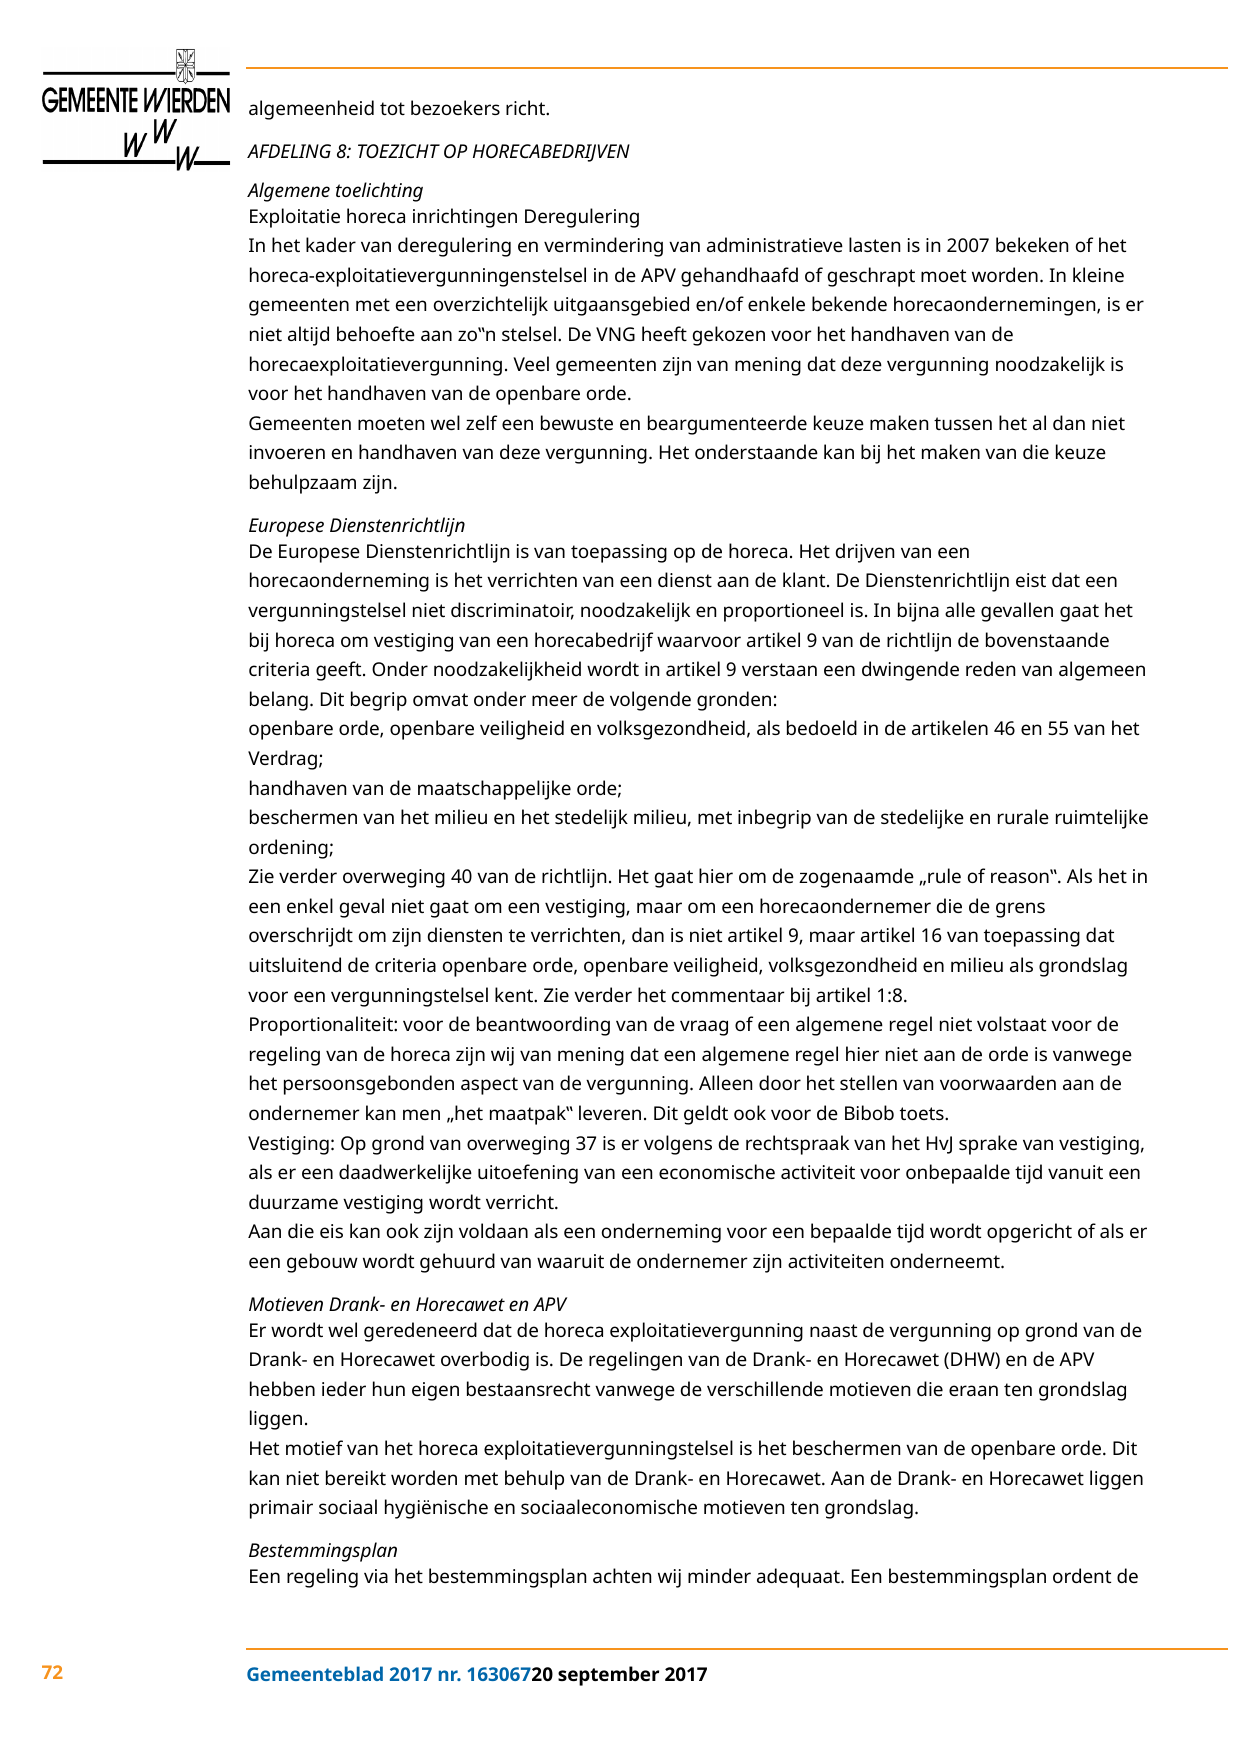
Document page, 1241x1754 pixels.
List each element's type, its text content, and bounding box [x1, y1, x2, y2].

text handhaven van de maatschappelijke orde; [248, 775, 1152, 800]
text AFDELING 8: TOEZICHT OP HORECABEDRIJVEN [248, 138, 1152, 164]
text In het kader van deregulering en vermindering van administratieve lasten is in 2007 bekeken of het horeca-exploitatievergunningenstelsel in de APV gehandhaafd of geschrapt moet worden. In kleine gemeenten met een overzichtelijk uitgaansgebied en/of enkele bekende horecaondernemingen, is er niet altijd behoefte aan zo‟n stelsel. De VNG heeft gekozen voor het handhaven van de horecaexploitatievergunning. Veel gemeenten zijn van mening dat deze vergunning noodzakelijk is voor het handhaven van de openbare orde. [248, 232, 1152, 406]
text De Europese Dienstenrichtlijn is van toepassing op de horeca. Het drijven van een horecaonderneming is het verrichten van een dienst aan de klant. De Dienstenrichtlijn eist dat een vergunningstelsel niet discriminatoir, noodzakelijk en proportioneel is. In bijna alle gevallen gaat het bij horeca om vestiging van een horecabedrijf waarvoor artikel 9 van de richtlijn de bovenstaande criteria geeft. Onder noodzakelijkheid wordt in artikel 9 verstaan een dwingende reden van algemeen belang. Dit begrip omvat onder meer de volgende gronden: [248, 538, 1152, 712]
text Exploitatie horeca inrichtingen Deregulering [248, 203, 1152, 229]
text openbare orde, openbare veiligheid en volksgezondheid, als bedoeld in de artikelen 46 en 55 van het Verdrag; [248, 716, 1152, 771]
text Gemeenten moeten wel zelf een bewuste en beargumenteerde keuze maken tussen het al dan niet invoeren en handhaven van deze vergunning. Het onderstaande kan bij het maken van die keuze behulpzaam zijn. [248, 410, 1152, 495]
text Zie verder overweging 40 van de richtlijn. Het gaat hier om de zogenaamde „rule of reason‟. Als het in een enkel geval niet gaat om een vestiging, maar om een horecaondernemer die de grens overschrijdt om zijn diensten te verrichten, dan is niet artikel 9, maar artikel 16 van toepassing dat uitsluitend de criteria openbare orde, openbare veiligheid, volksgezondheid en milieu als grondslag voor een vergunningstelsel kent. Zie verder het commentaar bij artikel 1:8. [248, 863, 1152, 1007]
text Proportionaliteit: voor de beantwoording van de vraag of een algemene regel niet volstaat voor de regeling van de horeca zijn wij van mening dat een algemene regel hier niet aan de orde is vanwege het persoonsgebonden aspect van de vergunning. Alleen door het stellen van voorwaarden aan de ondernemer kan men „het maatpak‟ leveren. Dit geldt ook voor de Bibob toets. [248, 1011, 1152, 1126]
text Vestiging: Op grond van overweging 37 is er volgens de rechtspraak van het HvJ sprake van vestiging, als er een daadwerkelijke uitoefening van een economische activiteit voor onbepaalde tijd vanuit een duurzame vestiging wordt verricht. [248, 1130, 1152, 1214]
text Motieven Drank- en Horecawet en APV [248, 1291, 1152, 1317]
picture [41, 47, 231, 172]
text algemeenheid tot bezoekers richt. [248, 95, 1152, 121]
text Bestemmingsplan [248, 1537, 1152, 1563]
text Europese Dienstenrichtlijn [248, 512, 1152, 538]
text Aan die eis kan ook zijn voldaan als een onderneming voor een bepaalde tijd wordt opgericht of als er een gebouw wordt gehuurd van waaruit de ondernemer zijn activiteiten onderneemt. [248, 1218, 1152, 1274]
text Een regeling via het bestemmingsplan achten wij minder adequaat. Een bestemmingsplan ordent de [248, 1563, 1152, 1589]
text Algemene toelichting [248, 177, 1152, 203]
text Er wordt wel geredeneerd dat de horeca exploitatievergunning naast de vergunning op grond van de Drank- en Horecawet overbodig is. De regelingen van de Drank- en Horecawet (DHW) en de APV hebben ieder hun eigen bestaansrecht vanwege de verschillende motieven die eraan ten grondslag liggen. [248, 1317, 1152, 1431]
text beschermen van het milieu en het stedelijk milieu, met inbegrip van de stedelijke en rurale ruimtelijke ordening; [248, 804, 1152, 859]
text Het motief van het horeca exploitatievergunningstelsel is het beschermen van de openbare orde. Dit kan niet bereikt worden met behulp van de Drank- en Horecawet. Aan de Drank- en Horecawet liggen primair sociaal hygiënische en sociaaleconomische motieven ten grondslag. [248, 1435, 1152, 1520]
